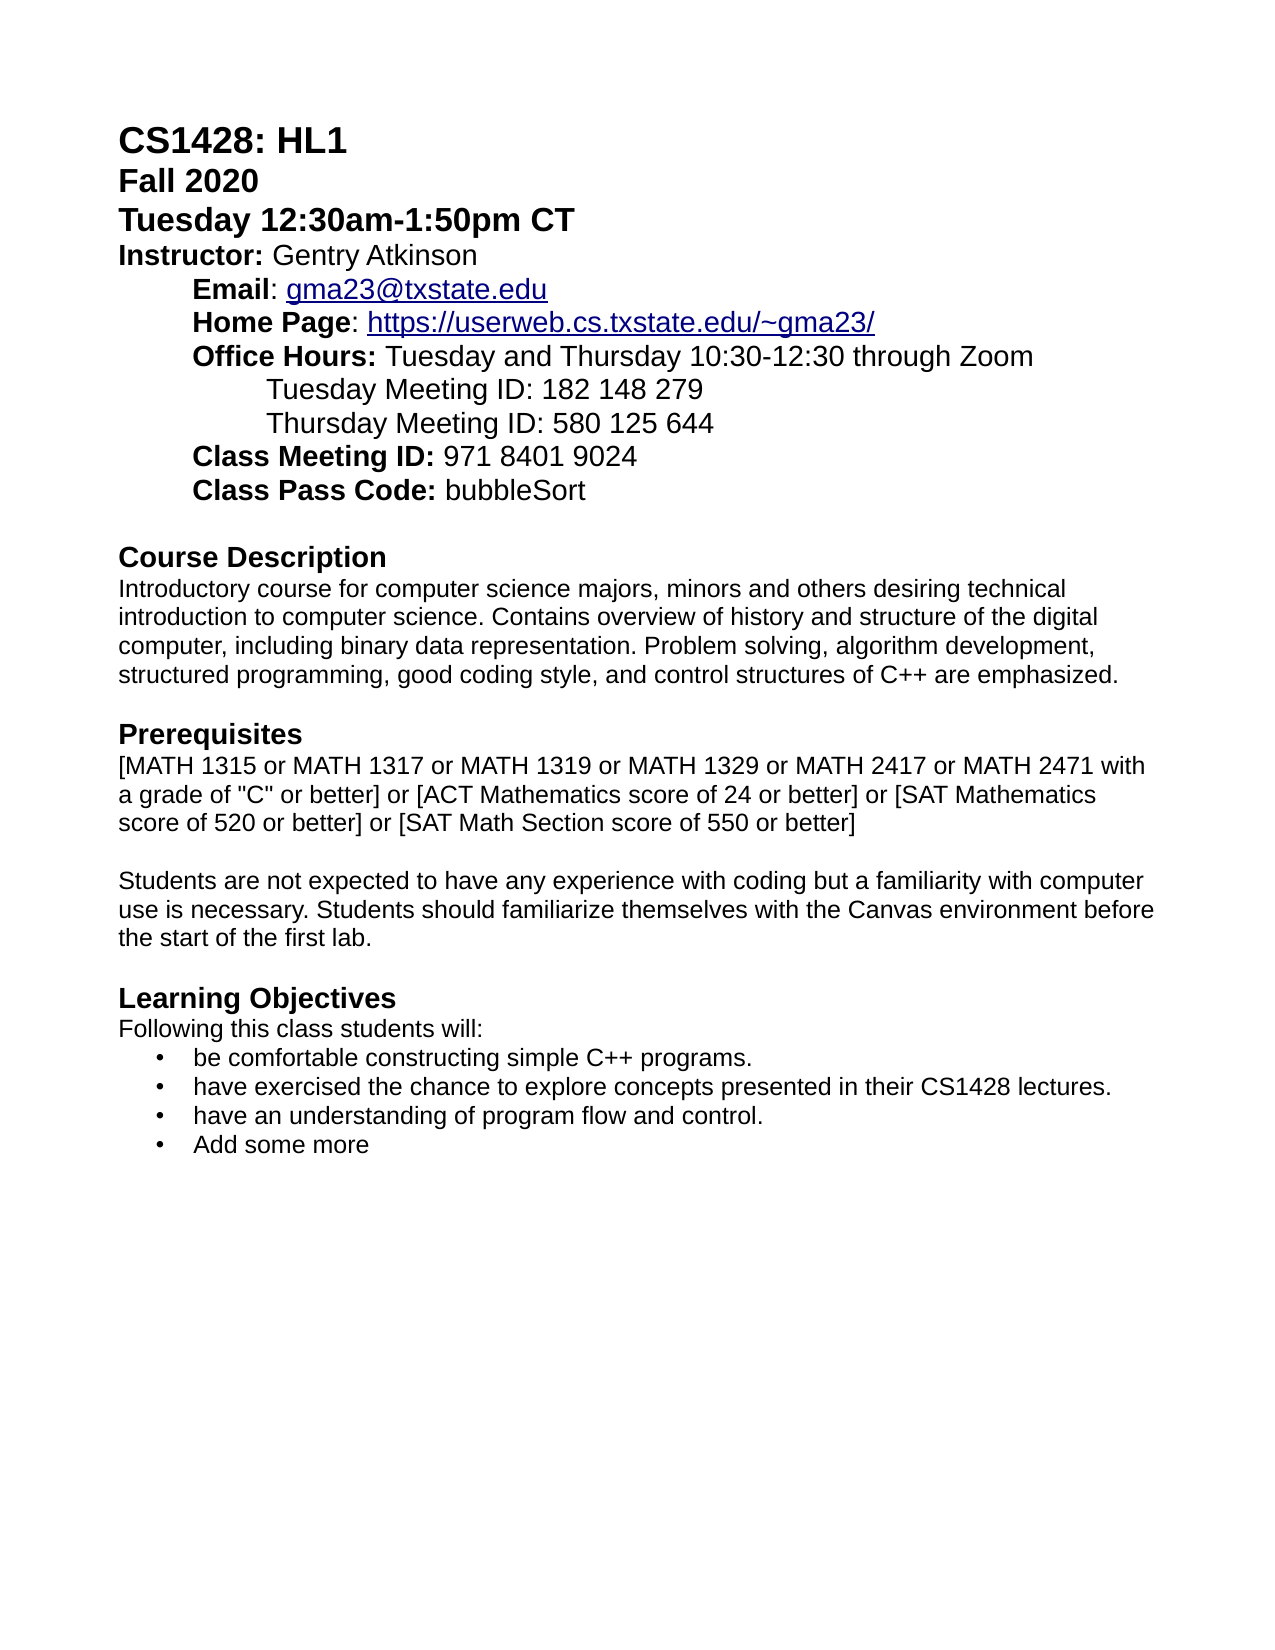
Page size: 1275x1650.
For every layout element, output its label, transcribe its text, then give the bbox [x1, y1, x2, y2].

text Class Pass Code: bubbleSort [118, 473, 1157, 506]
text Fall 2020 [118, 161, 1157, 200]
text [MATH 1315 or MATH 1317 or MATH 1319 or MATH 1329 or MATH 2417 or MATH 2471 with a grade of "C" or better] or [ACT Mathematics score of 24 or better] or [SAT Mathematics score of 520 or better] or [SAT Math Section score of 550 or better] [118, 751, 1157, 837]
list be comfortable constructing simple C++ programs. [156, 1043, 1157, 1072]
text Following this class students will: [118, 1014, 1157, 1043]
text Introductory course for computer science majors, minors and others desiring technical introduction to computer science. Contains overview of history and structure of the digital computer, including binary data representation. Problem solving, algorithm development, structured programming, good coding style, and control structures of C++ are emphasized. [118, 573, 1157, 688]
text Email: gma23@txstate.edu [118, 272, 1157, 305]
list Add some more [156, 1130, 1157, 1158]
text Class Meeting ID: 971 8401 9024 [118, 439, 1157, 473]
text Tuesday Meeting ID: 182 148 279 [118, 372, 1157, 406]
text Course Description [118, 540, 1157, 573]
text CS1428: HL1 [118, 118, 1157, 161]
text Learning Objectives [118, 981, 1157, 1014]
list have an understanding of program flow and control. [156, 1101, 1157, 1130]
text Prerequisites [118, 717, 1157, 751]
list have exercised the chance to explore concepts presented in their CS1428 lectures. [156, 1072, 1157, 1101]
text Home Page: https://userweb.cs.txstate.edu/~gma23/ [118, 305, 1157, 339]
text Office Hours: Tuesday and Thursday 10:30-12:30 through Zoom [118, 339, 1157, 372]
text Tuesday 12:30am-1:50pm CT [118, 200, 1157, 238]
text Instructor: Gentry Atkinson [118, 238, 1157, 272]
text Students are not expected to have any experience with coding but a familiarity with computer use is necessary. Students should familiarize themselves with the Canvas environment before the start of the first lab. [118, 866, 1157, 952]
text Thursday Meeting ID: 580 125 644 [118, 406, 1157, 439]
